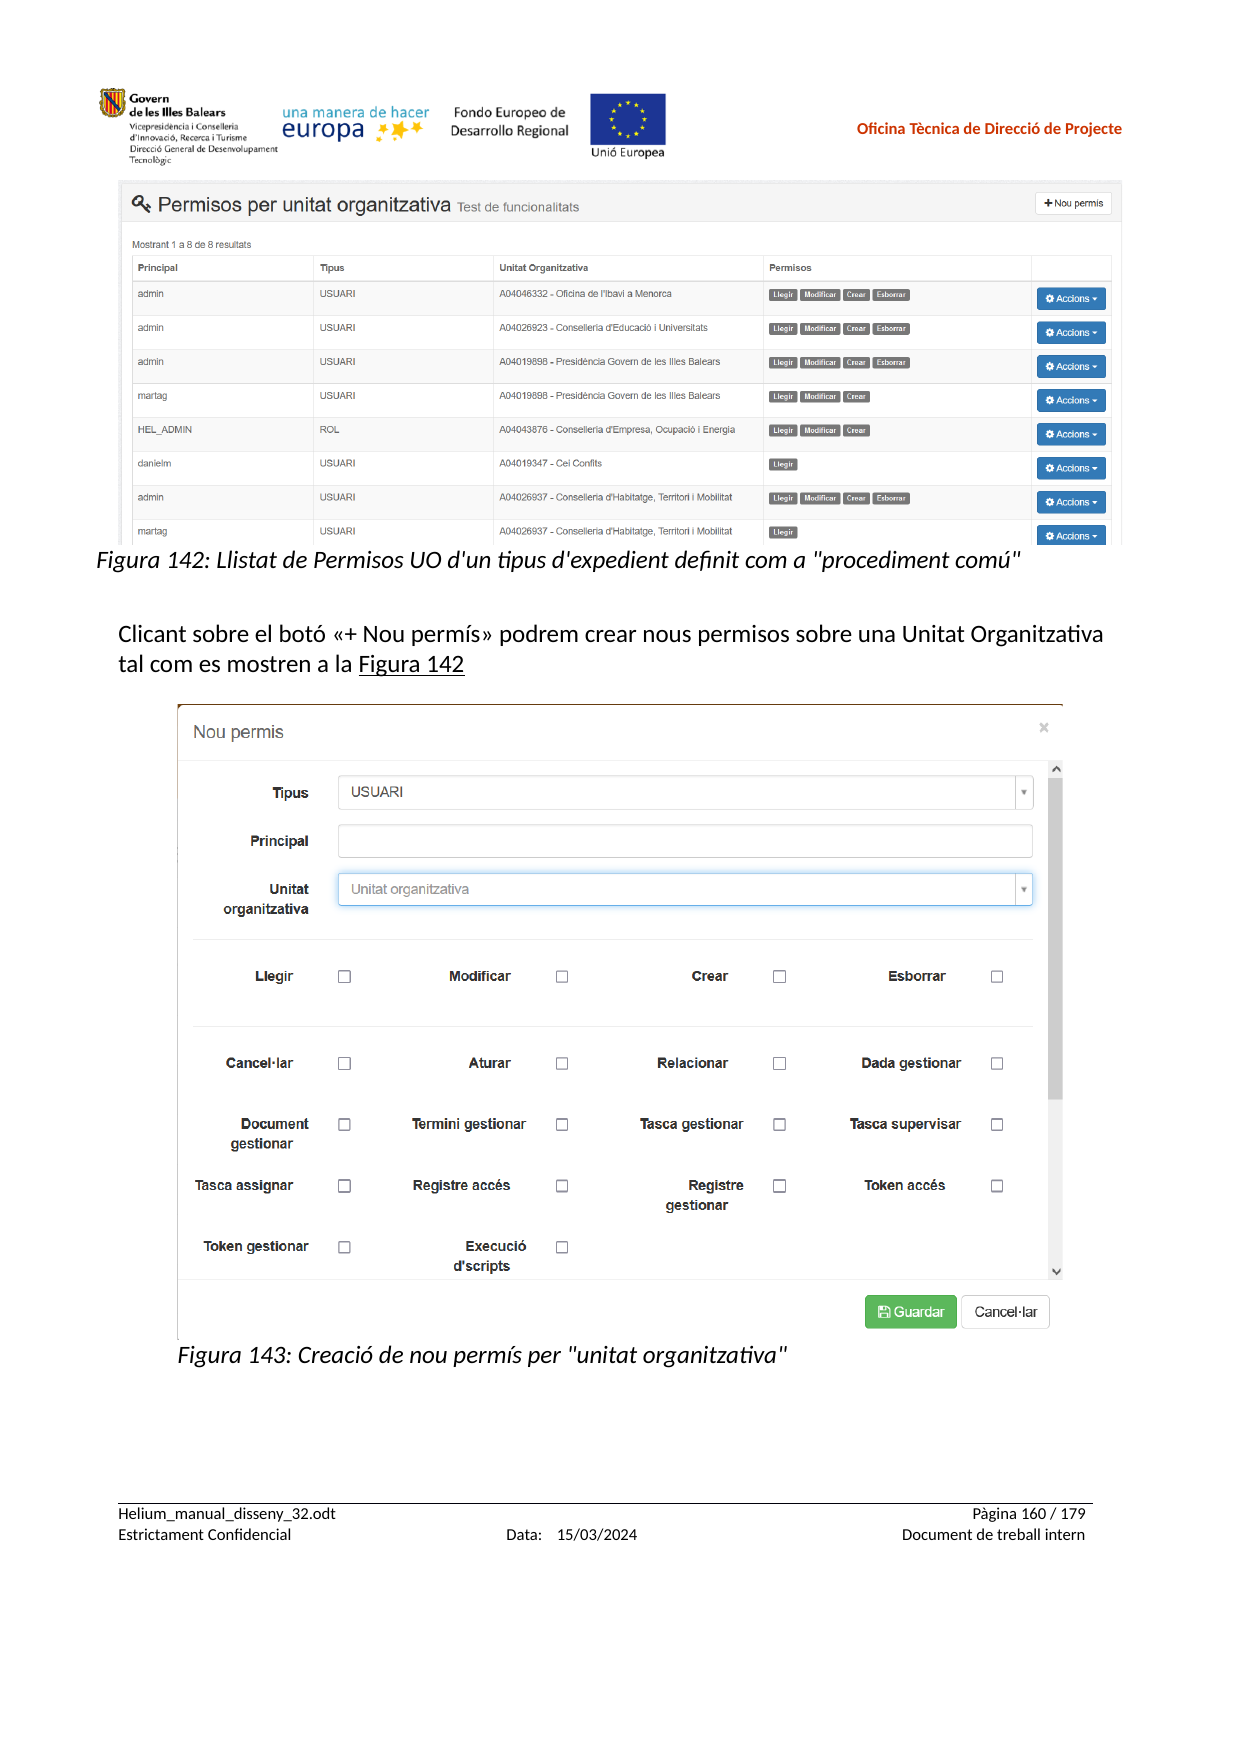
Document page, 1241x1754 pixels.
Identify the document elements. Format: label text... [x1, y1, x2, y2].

text Figura 142: Llistat de Permisos UO d'un tipus d'expedient definit com a "procediment comú" [96, 545, 1144, 575]
text Figura 143: Creació de nou permís per "unitat organitzativa" [177, 1340, 1063, 1370]
text Clicant sobre el botó «+ Nou permís» podrem crear nous permisos sobre una Unitat Organitzativa tal com es mostren a la Figura 142 [118, 618, 1122, 679]
picture [177, 704, 1063, 1340]
picture [99, 87, 668, 166]
picture [118, 180, 1123, 545]
